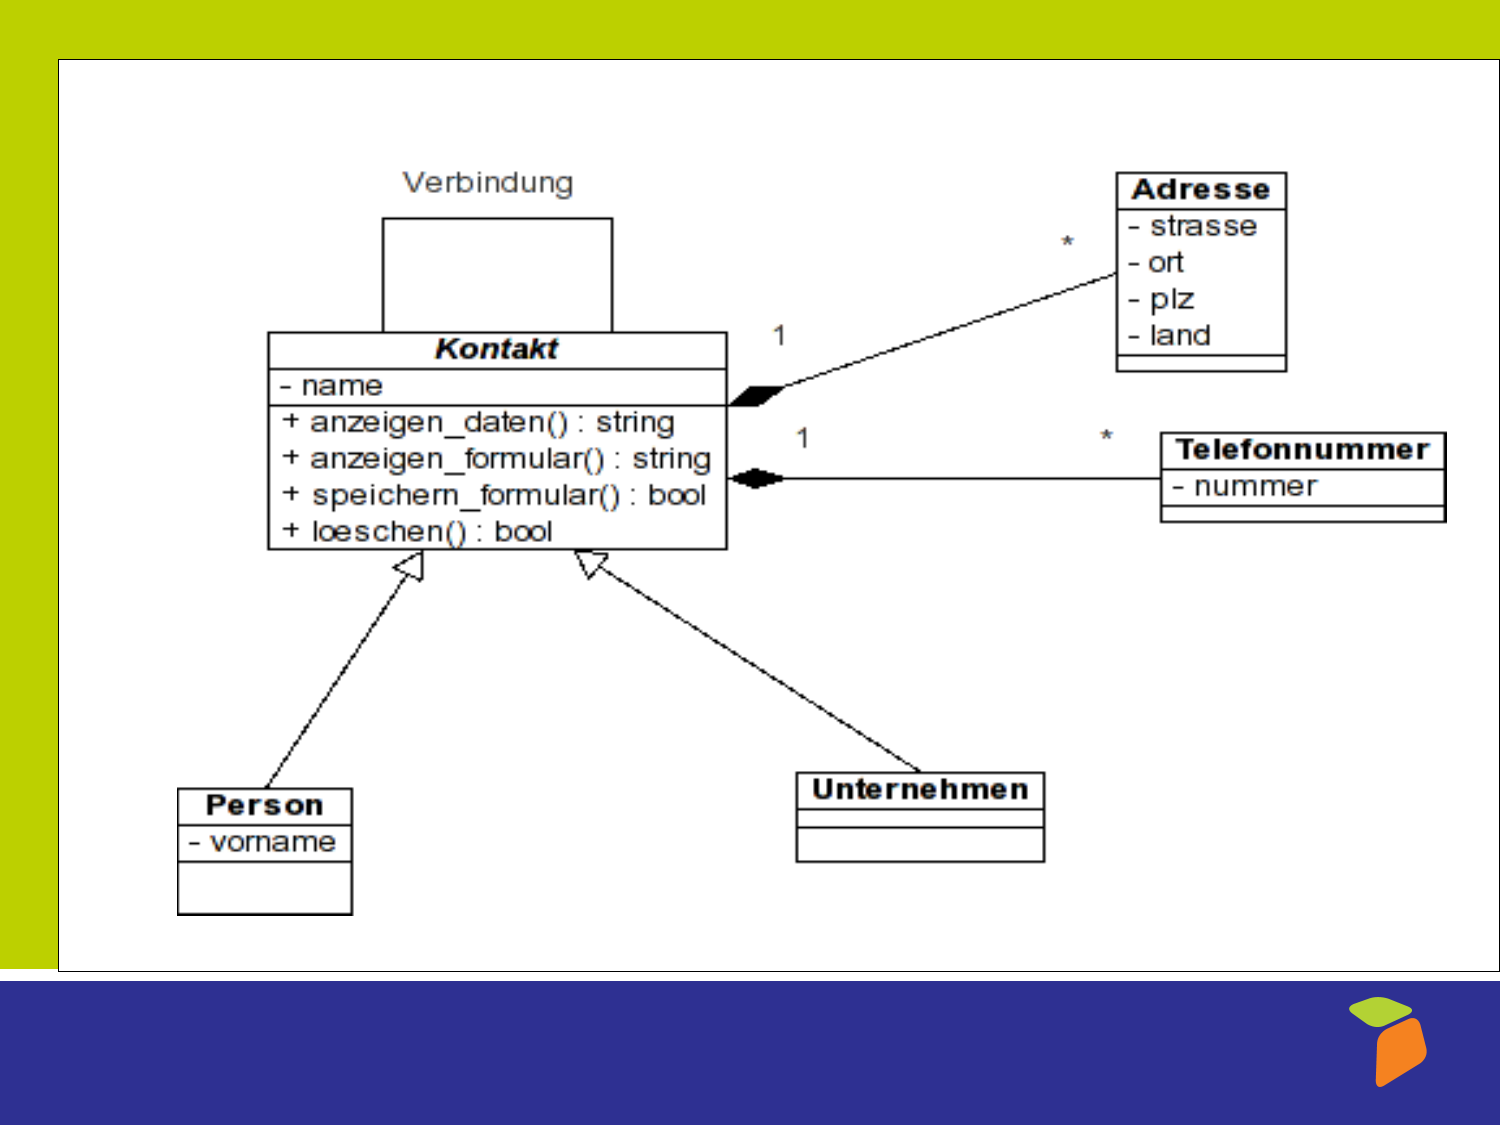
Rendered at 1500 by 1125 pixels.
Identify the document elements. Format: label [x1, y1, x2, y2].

text_box [58, 59, 1500, 972]
picture [0, 981, 1500, 1125]
picture [177, 161, 1447, 916]
